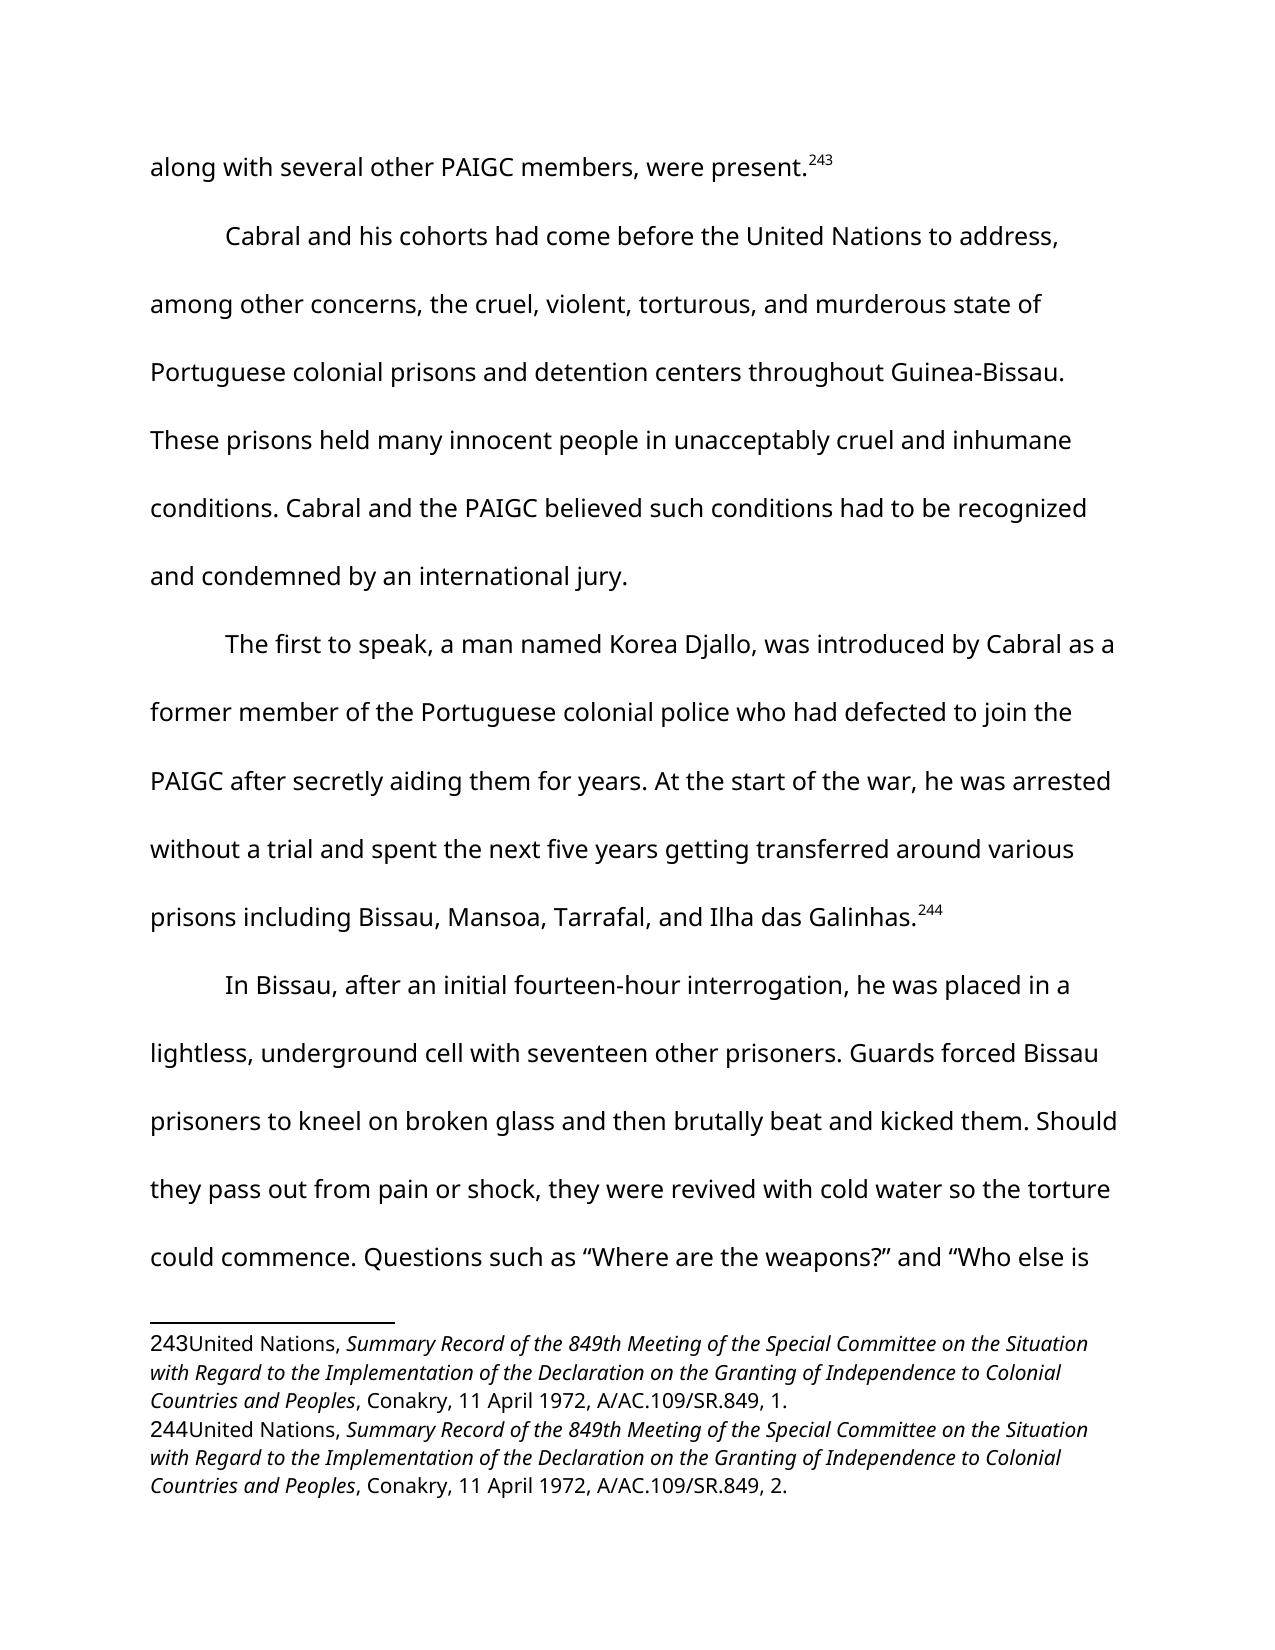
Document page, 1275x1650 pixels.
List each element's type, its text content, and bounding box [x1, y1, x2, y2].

text The first to speak, a man named Korea Djallo, was introduced by Cabral as a former member of the Portuguese colonial police who had defected to join the PAIGC after secretly aiding them for years. At the start of the war, he was arrested without a trial and spent the next five years getting transferred around various prisons including Bissau, Mansoa, Tarrafal, and Ilha das Galinhas. [150, 627, 1125, 933]
text Cabral and his cohorts had come before the United Nations to address, among other concerns, the cruel, violent, torturous, and murderous state of Portuguese colonial prisons and detention centers throughout Guinea-Bissau. These prisons held many innocent people in unacceptably cruel and inhumane conditions. Cabral and the PAIGC believed such conditions had to be recognized and condemned by an international jury. [150, 218, 1125, 593]
text along with several other PAIGC members, were present. [150, 150, 1125, 184]
text United Nations, Summary Record of the 849th Meeting of the Special Committee on the Situation with Regard to the Implementation of the Declaration on the Granting of Independence to Colonial Countries and Peoples, Conakry, 11 April 1972, A/AC.109/SR.849, 1. [150, 1329, 1125, 1415]
text In Bissau, after an initial fourteen-hour interrogation, he was placed in a lightless, underground cell with seventeen other prisoners. Guards forced Bissau prisoners to kneel on broken glass and then brutally beat and kicked them. Should they pass out from pain or shock, they were revived with cold water so the torture could commence. Questions such as “Where are the weapons?” and “Who else is [150, 967, 1125, 1274]
text United Nations, Summary Record of the 849th Meeting of the Special Committee on the Situation with Regard to the Implementation of the Declaration on the Granting of Independence to Colonial Countries and Peoples, Conakry, 11 April 1972, A/AC.109/SR.849, 2. [150, 1415, 1125, 1500]
